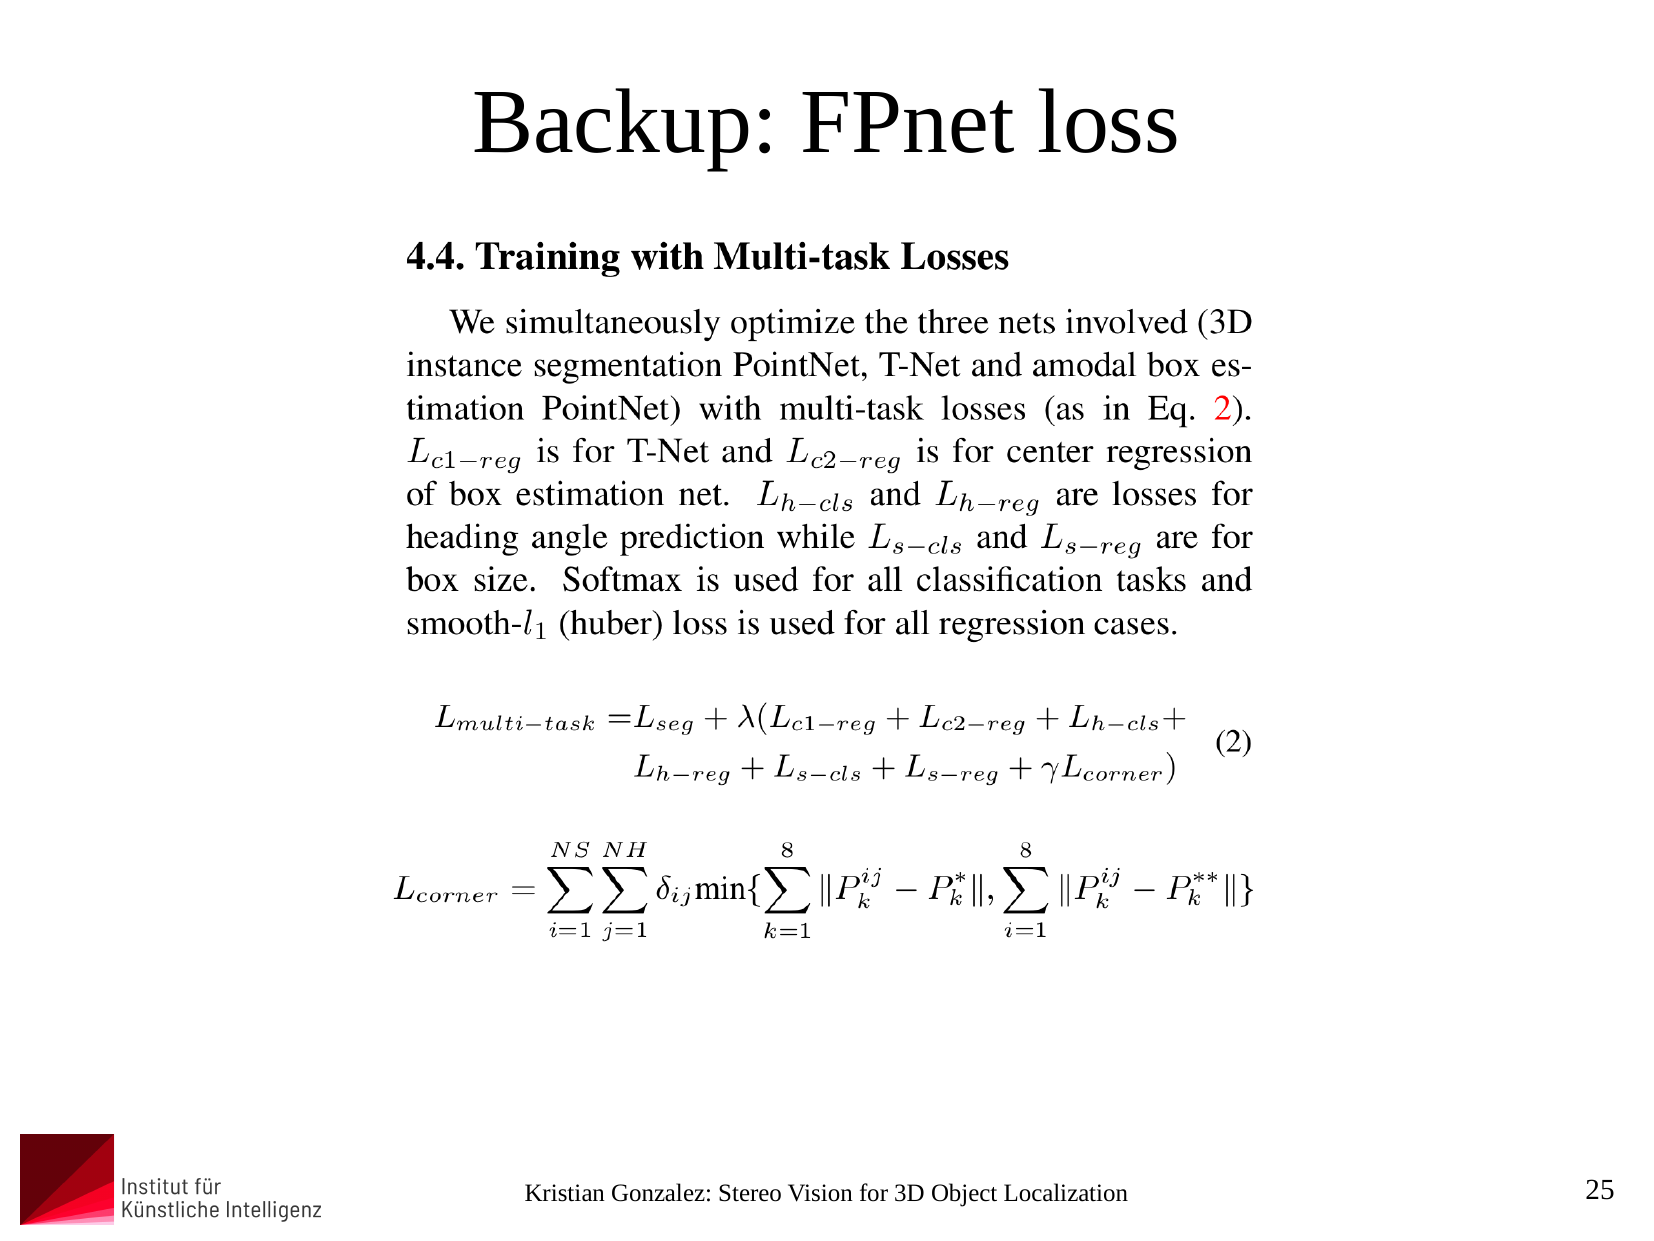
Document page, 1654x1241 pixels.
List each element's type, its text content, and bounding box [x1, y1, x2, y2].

picture [390, 239, 1259, 792]
title Backup: FPnet loss [170, 53, 1483, 189]
picture [392, 831, 1257, 946]
picture [20, 1134, 321, 1225]
